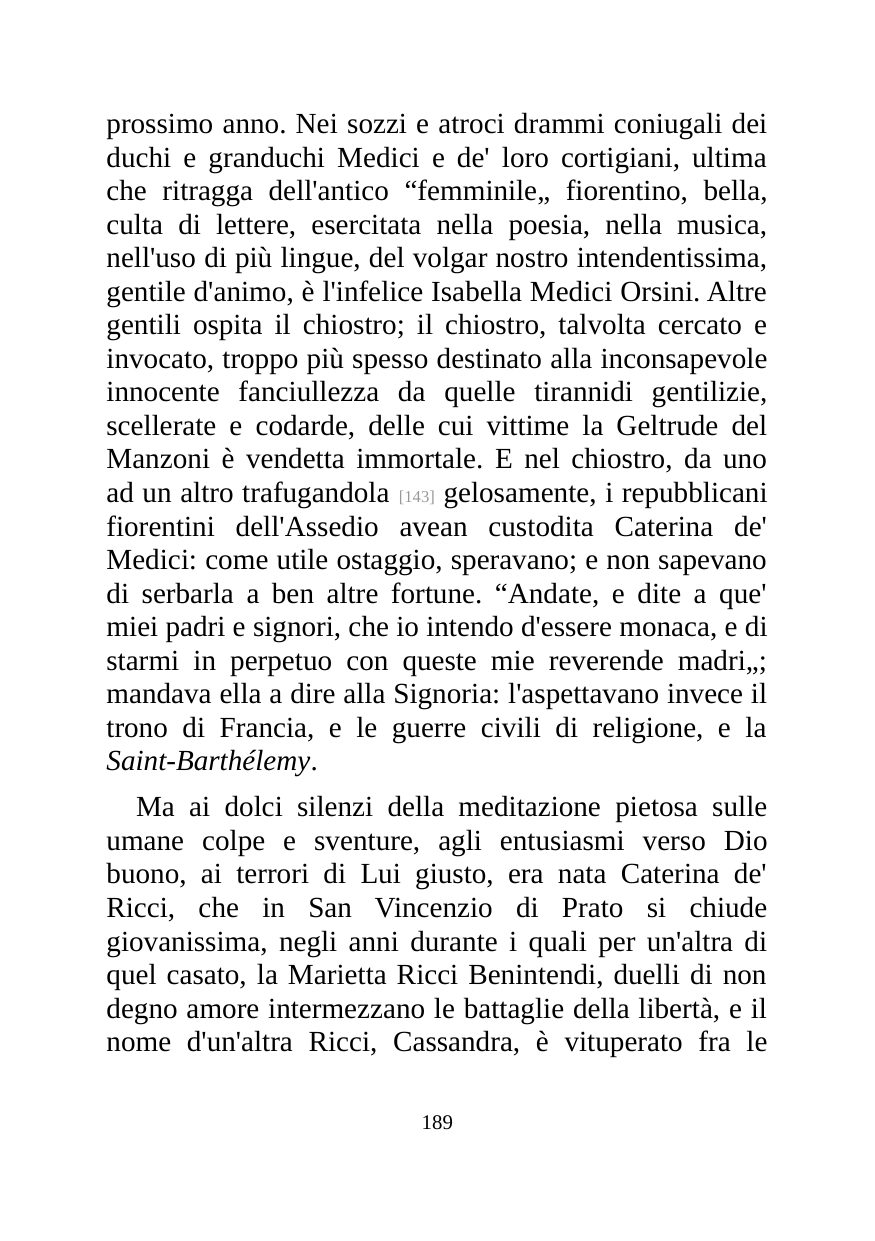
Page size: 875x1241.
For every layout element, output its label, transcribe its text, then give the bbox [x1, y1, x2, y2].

text Ma ai dolci silenzi della meditazione pietosa sulle umane colpe e sventure, agli entusiasmi verso Dio buono, ai terrori di Lui giusto, era nata Caterina de' Ricci, che in San Vincenzio di Prato si chiude giovanissima, negli anni durante i quali per un'altra di quel casato, la Marietta Ricci Benintendi, duelli di non degno amore intermezzano le battaglie della libertà, e il nome d'un'altra Ricci, Cassandra, è vituperato fra le [106, 789, 768, 1058]
text prossimo anno. Nei sozzi e atroci drammi coniugali dei duchi e granduchi Medici e de' loro cortigiani, ultima che ritragga dell'antico “femminile„ fiorentino, bella, culta di lettere, esercitata nella poesia, nella musica, nell'uso di più lingue, del volgar nostro intendentissima, gentile d'animo, è l'infelice Isabella Medici Orsini. Altre gentili ospita il chiostro; il chiostro, talvolta cercato e invocato, troppo più spesso destinato alla inconsapevole innocente fanciullezza da quelle tirannidi gentilizie, scellerate e codarde, delle cui vittime la Geltrude del Manzoni è vendetta immortale. E nel chiostro, da uno ad un altro trafugandola [143] gelosamente, i repubblicani fiorentini dell'Assedio avean custodita Caterina de' Medici: come utile ostaggio, speravano; e non sapevano di serbarla a ben altre fortune. “Andate, e dite a que' miei padri e signori, che io intendo d'essere monaca, e di starmi in perpetuo con queste mie reverende madri„; mandava ella a dire alla Signoria: l'aspettavano invece il trono di Francia, e le guerre civili di religione, e la Saint-Barthélemy. [106, 106, 768, 777]
